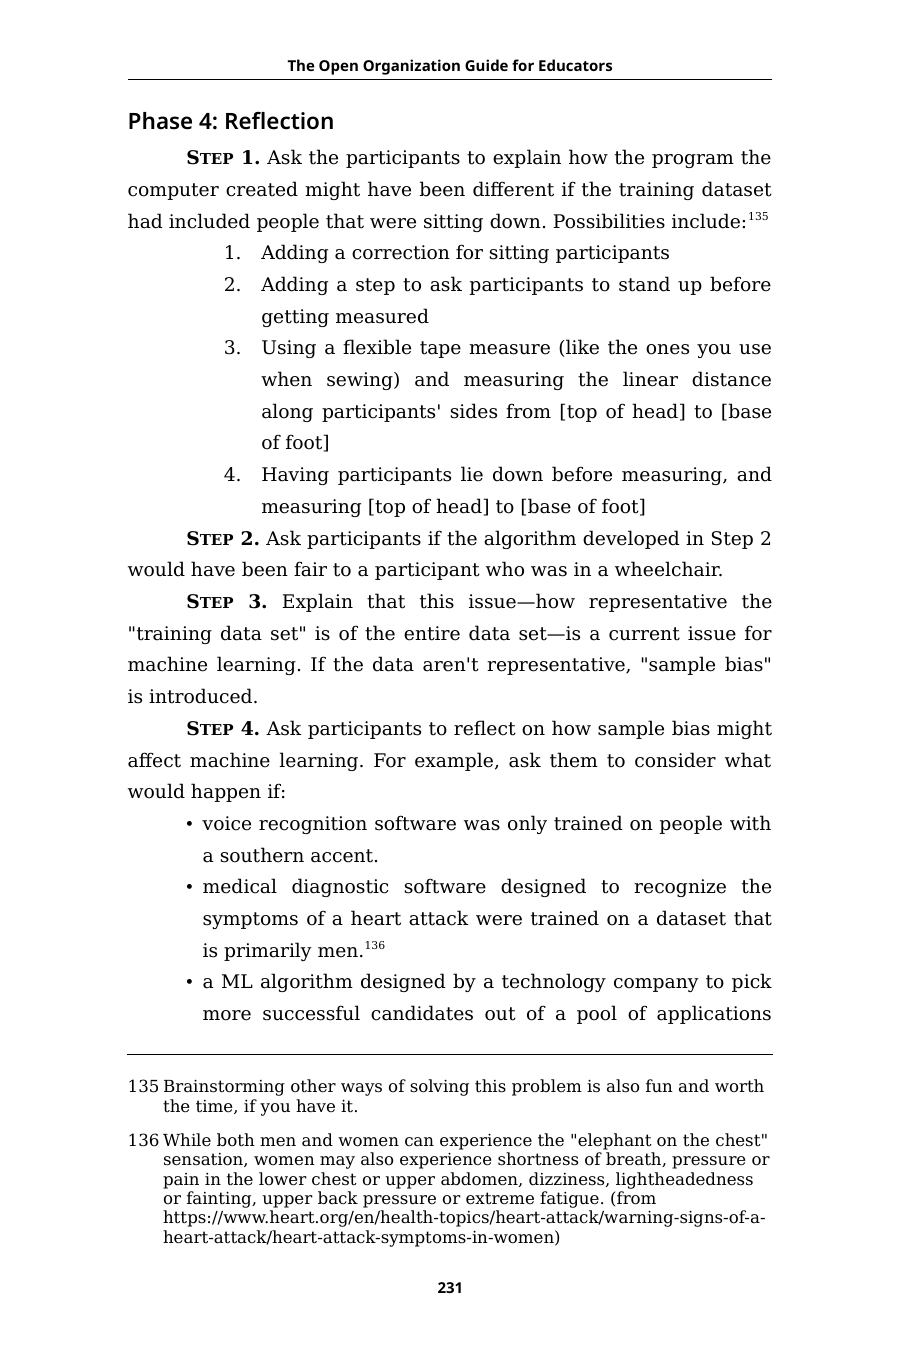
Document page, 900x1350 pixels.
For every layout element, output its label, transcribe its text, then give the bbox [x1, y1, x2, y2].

list medical diagnostic software designed to recognize the symptoms of a heart attack were trained on a dataset that is primarily men. [186, 876, 772, 962]
subtitle Phase 4: Reflection [127, 109, 772, 135]
text Step 1. Ask the participants to explain how the program the computer created might have been different if the training dataset had included people that were sitting down. Possibilities include: [127, 147, 772, 233]
list Adding a correction for sitting participants [223, 242, 772, 264]
text Brainstorming other ways of solving this problem is also fun and worth the time, if you have it. [127, 1077, 772, 1116]
list Having participants lie down before measuring, and measuring [top of head] to [base of foot] [223, 464, 772, 518]
list Using a flexible tape measure (like the ones you use when sewing) and measuring the linear distance along participants' sides from [top of head] to [base of foot] [223, 337, 772, 454]
text Step 3. Explain that this issue—how representative the "training data set" is of the entire data set—is a current issue for machine learning. If the data aren't representative, "sample bias" is introduced. [127, 591, 772, 708]
list a ML algorithm designed by a technology company to pick more successful candidates out of a pool of applications [186, 971, 772, 1025]
list Adding a step to ask participants to stand up before getting measured [223, 274, 772, 328]
list voice recognition software was only trained on people with a southern accent. [186, 813, 772, 867]
list While both men and women can experience the "elephant on the chest" sensation, women may also experience shortness of breath, pressure or pain in the lower chest or upper abdomen, dizziness, lightheadedness or fainting, upper back pressure or extreme fatigue. (from https://www.heart.org/en/health-topics/heart-attack/warning-signs-of-a-heart-attack/heart-attack-symptoms-in-women) [127, 1131, 772, 1247]
text Step 2. Ask participants if the algorithm developed in Step 2 would have been fair to a participant who was in a wheelchair. [127, 527, 772, 581]
text Step 4. Ask participants to reflect on how sample bias might affect machine learning. For example, ask them to consider what would happen if: [127, 718, 772, 803]
